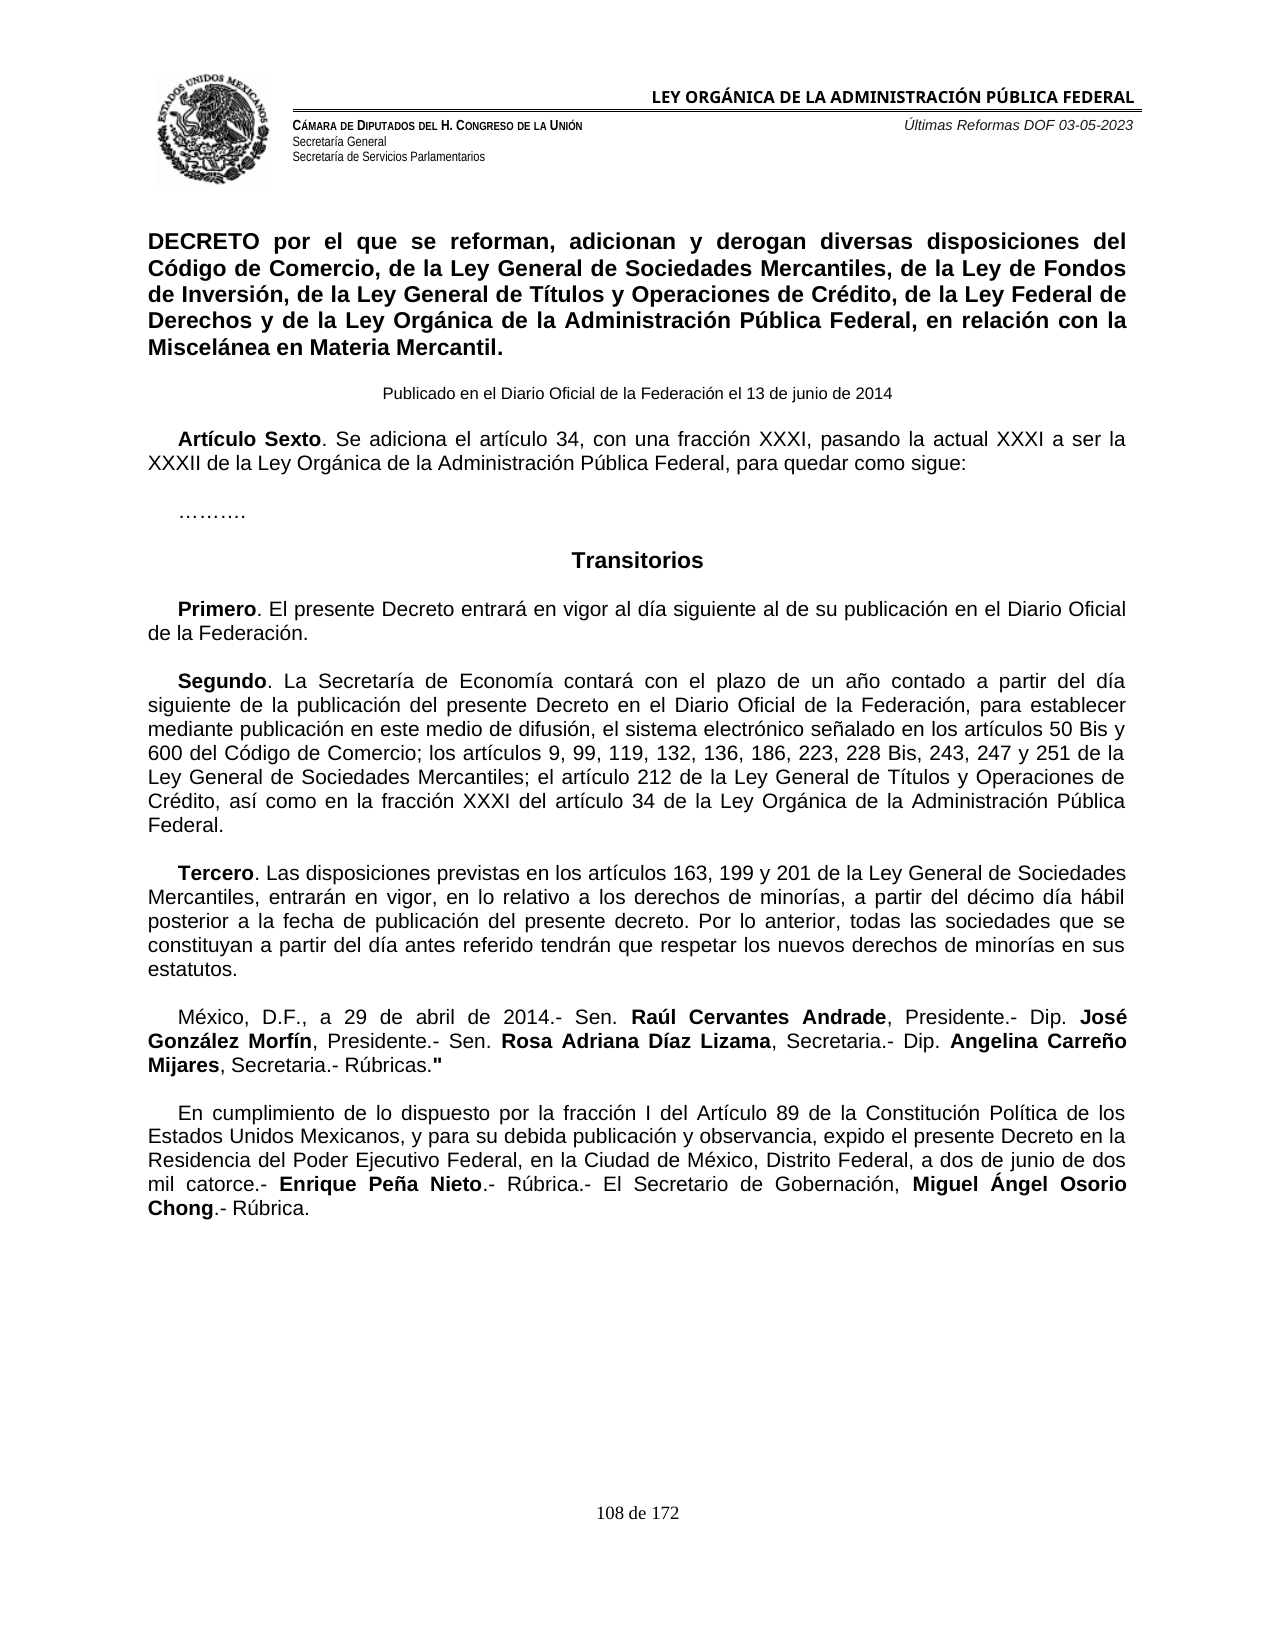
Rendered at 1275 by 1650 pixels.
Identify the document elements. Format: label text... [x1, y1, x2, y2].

text En cumplimiento de lo dispuesto por la fracción I del Artículo 89 de la Constitución Política de los Estados Unidos Mexicanos, y para su debida publicación y observancia, expido el presente Decreto en la Residencia del Poder Ejecutivo Federal, en la Ciudad de México, Distrito Federal, a dos de junio de dos mil catorce.- Enrique Peña Nieto.- Rúbrica.- El Secretario de Gobernación, Miguel Ángel Osorio Chong.- Rúbrica. [148, 1100, 1127, 1220]
text DECRETO por el que se reforman, adicionan y derogan diversas disposiciones del Código de Comercio, de la Ley General de Sociedades Mercantiles, de la Ley de Fondos de Inversión, de la Ley General de Títulos y Operaciones de Crédito, de la Ley Federal de Derechos y de la Ley Orgánica de la Administración Pública Federal, en relación con la Miscelánea en Materia Mercantil. [148, 228, 1127, 360]
text Tercero. Las disposiciones previstas en los artículos 163, 199 y 201 de la Ley General de Sociedades Mercantiles, entrarán en vigor, en lo relativo a los derechos de minorías, a partir del décimo día hábil posterior a la fecha de publicación del presente decreto. Por lo anterior, todas las sociedades que se constituyan a partir del día antes referido tendrán que respetar los nuevos derechos de minorías en sus estatutos. [148, 861, 1127, 981]
text Transitorios [148, 547, 1127, 573]
text Publicado en el Diario Oficial de la Federación el 13 de junio de 2014 [148, 384, 1127, 403]
text Primero. El presente Decreto entrará en vigor al día siguiente al de su publicación en el Diario Oficial de la Federación. [148, 597, 1127, 645]
text México, D.F., a 29 de abril de 2014.- Sen. Raúl Cervantes Andrade, Presidente.- Dip. José González Morfín, Presidente.- Sen. Rosa Adriana Díaz Lizama, Secretaria.- Dip. Angelina Carreño Mijares, Secretaria.- Rúbricas." [148, 1004, 1127, 1076]
text Artículo Sexto. Se adiciona el artículo 34, con una fracción XXXI, pasando la actual XXXI a ser la XXXII de la Ley Orgánica de la Administración Pública Federal, para quedar como sigue: [148, 427, 1127, 475]
text Segundo. La Secretaría de Economía contará con el plazo de un año contado a partir del día siguiente de la publicación del presente Decreto en el Diario Oficial de la Federación, para establecer mediante publicación en este medio de difusión, el sistema electrónico señalado en los artículos 50 Bis y 600 del Código de Comercio; los artículos 9, 99, 119, 132, 136, 186, 223, 228 Bis, 243, 247 y 251 de la Ley General de Sociedades Mercantiles; el artículo 212 de la Ley General de Títulos y Operaciones de Crédito, así como en la fracción XXXI del artículo 34 de la Ley Orgánica de la Administración Pública Federal. [148, 669, 1127, 837]
text ………. [148, 499, 1127, 523]
